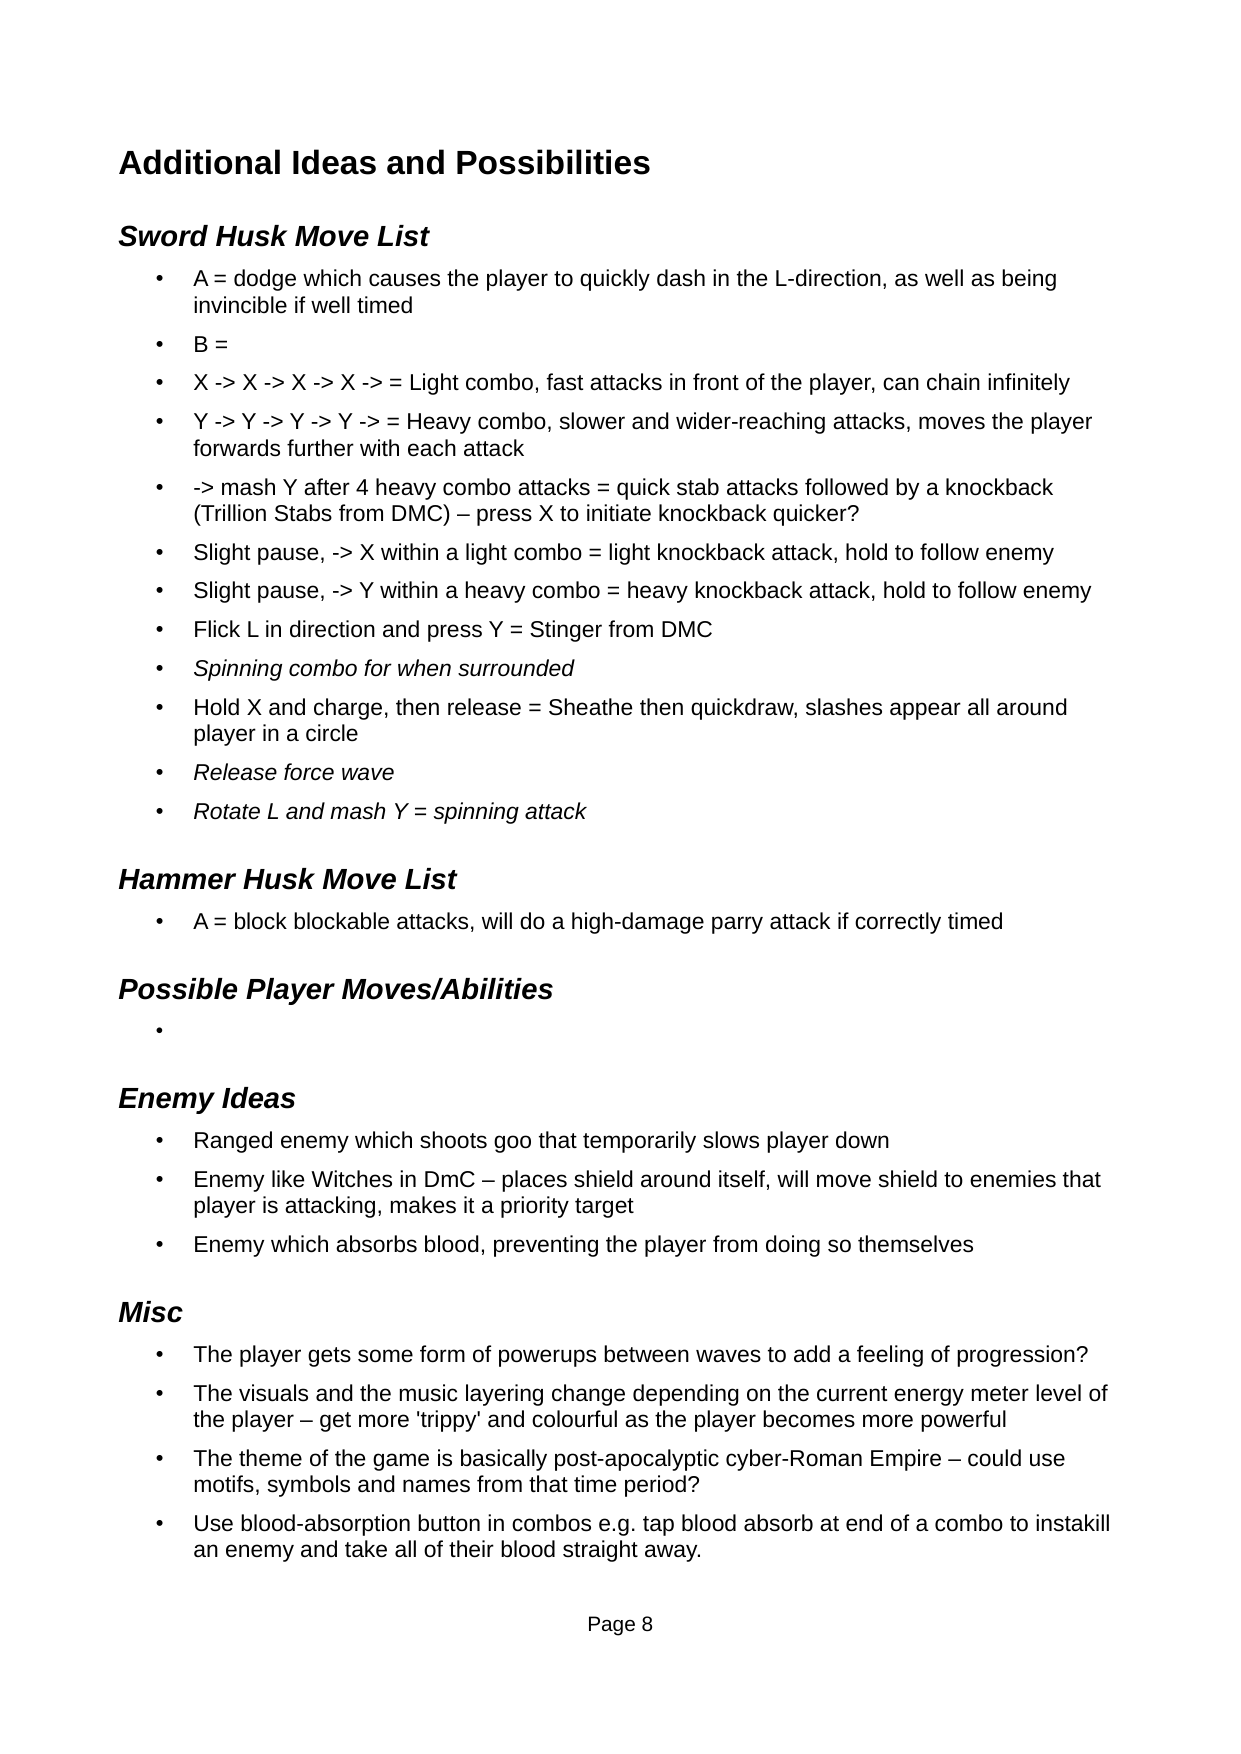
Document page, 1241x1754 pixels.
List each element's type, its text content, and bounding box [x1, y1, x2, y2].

subtitle Hammer Husk Move List [118, 862, 1122, 896]
list Slight pause, -> X within a light combo = light knockback attack, hold to follow enemy [156, 539, 1122, 565]
list Enemy which absorbs blood, preventing the player from doing so themselves [156, 1231, 1122, 1257]
list The player gets some form of powerups between waves to add a feeling of progression? [156, 1341, 1122, 1367]
list Hold X and charge, then release = Sheathe then quickdraw, slashes appear all around player in a circle [156, 694, 1122, 747]
list X -> X -> X -> X -> = Light combo, fast attacks in front of the player, can chain infinitely [156, 369, 1122, 396]
list B = [156, 331, 1122, 357]
subtitle Possible Player Moves/Abilities [118, 972, 1122, 1005]
list -> mash Y after 4 heavy combo attacks = quick stab attacks followed by a knockback (Trillion Stabs from DMC) – press X to initiate knockback quicker? [156, 473, 1122, 526]
subtitle Additional Ideas and Possibilities [118, 143, 1122, 182]
list Use blood-absorption button in combos e.g. tap blood absorb at end of a combo to instakill an enemy and take all of their blood straight away. [156, 1510, 1122, 1563]
list Flick L in direction and press Y = Stinger from DMC [156, 616, 1122, 643]
list A = block blockable attacks, will do a high-damage parry attack if correctly timed [156, 908, 1122, 934]
list Y -> Y -> Y -> Y -> = Heavy combo, slower and wider-reaching attacks, moves the player forwards further with each attack [156, 408, 1122, 461]
list Spinning combo for when surrounded [156, 655, 1122, 682]
list Slight pause, -> Y within a heavy combo = heavy knockback attack, hold to follow enemy [156, 577, 1122, 604]
subtitle Enemy Ideas [118, 1081, 1122, 1114]
list Release force wave [156, 759, 1122, 786]
list Enemy like Witches in DmC – places shield around itself, will move shield to enemies that player is attacking, makes it a priority target [156, 1166, 1122, 1218]
subtitle Misc [118, 1294, 1122, 1328]
subtitle Sword Husk Move List [118, 219, 1122, 253]
list Ranged enemy which shoots goo that temporarily slows player down [156, 1127, 1122, 1153]
list A = dodge which causes the player to quickly dash in the L-direction, as well as being invincible if well timed [156, 265, 1122, 318]
list The visuals and the music layering change depending on the current energy meter level of the player – get more 'trippy' and colourful as the player becomes more powerful [156, 1379, 1122, 1432]
list Rotate L and mash Y = spinning attack [156, 798, 1122, 824]
list The theme of the game is basically post-apocalyptic cyber-Roman Empire – could use motifs, symbols and names from that time period? [156, 1445, 1122, 1497]
